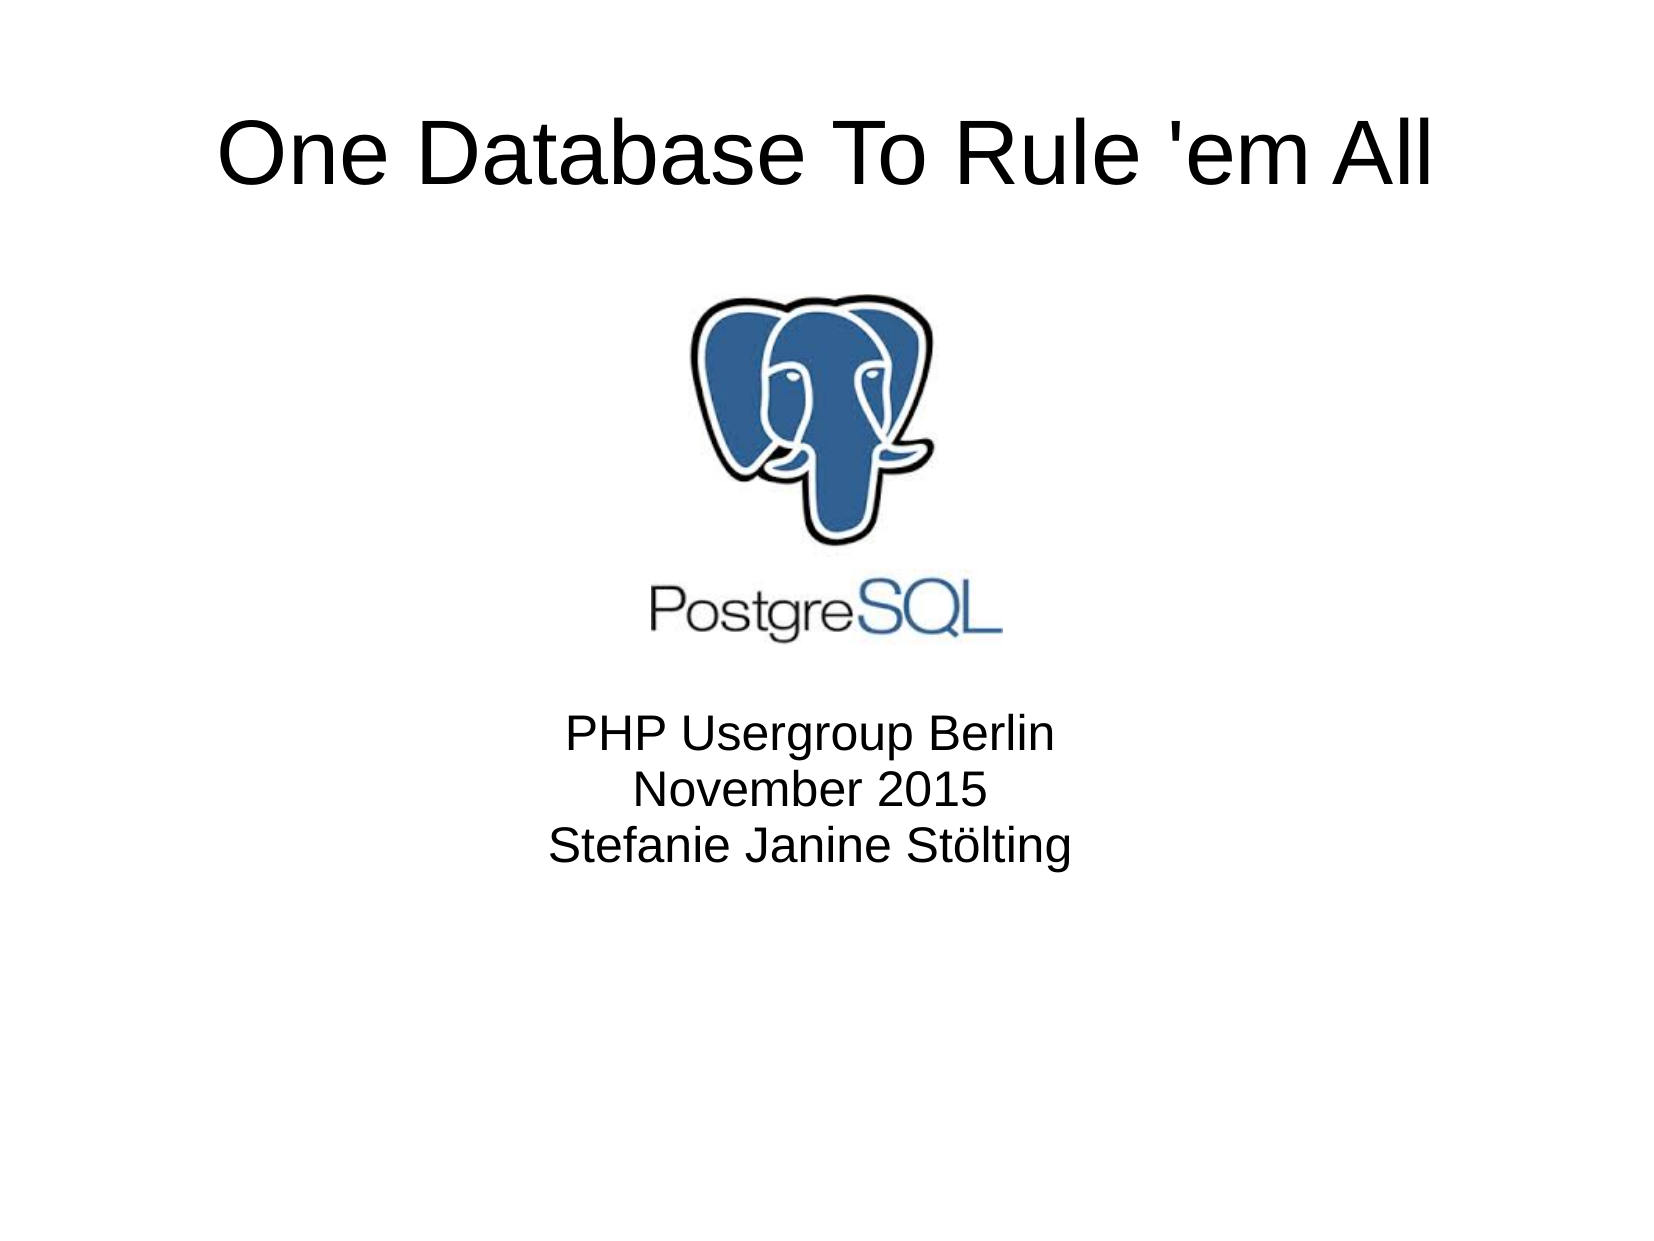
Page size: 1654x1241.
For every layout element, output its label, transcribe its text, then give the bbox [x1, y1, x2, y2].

subtitle PHP Usergroup Berlin November 2015 Stefanie Janine Stölting [82, 290, 1538, 1010]
picture [651, 294, 1003, 646]
title One Database To Rule 'em All [82, 49, 1571, 257]
